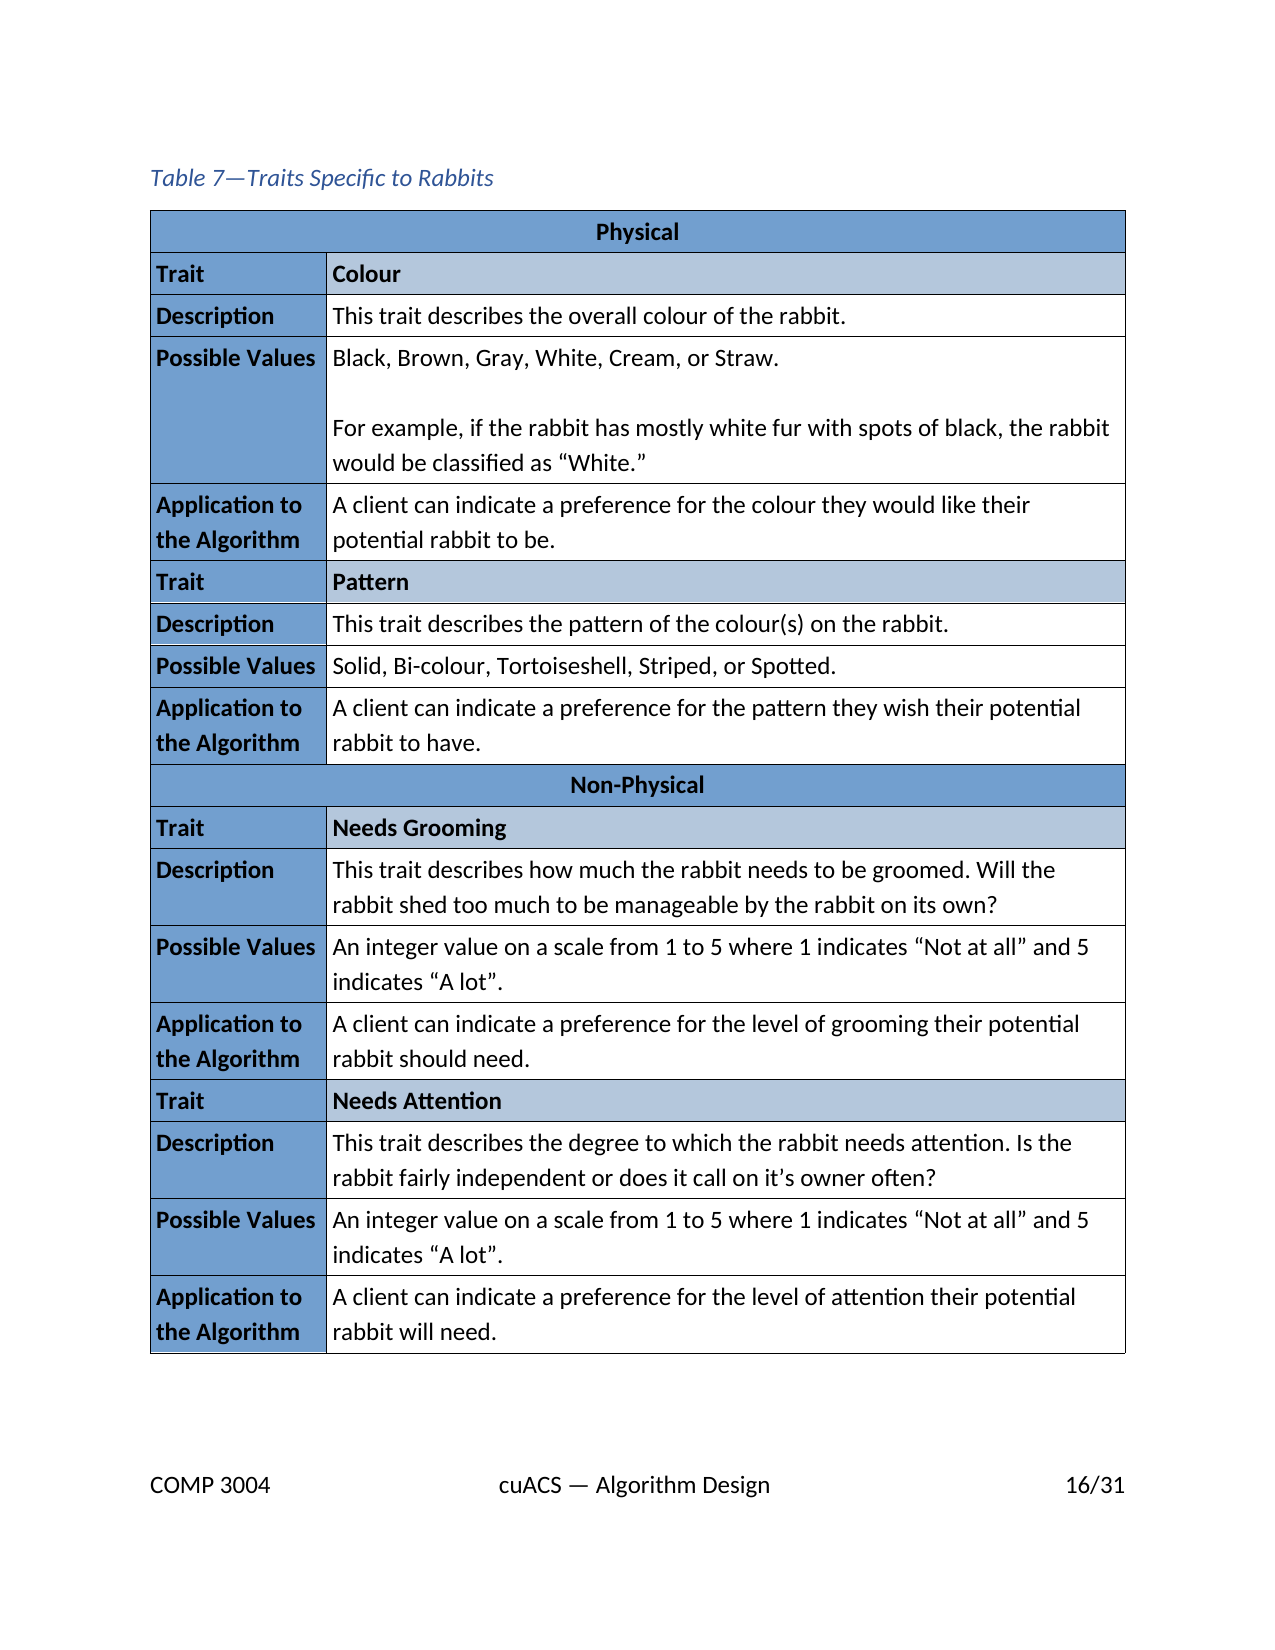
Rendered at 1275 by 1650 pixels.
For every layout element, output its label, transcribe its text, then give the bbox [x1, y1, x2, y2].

table_cell Solid, Bi-colour, Tortoiseshell, Striped, or Spotted. [327, 646, 1125, 687]
table_cell A client can indicate a preference for the level of grooming their potential rabbit should need. [327, 1003, 1125, 1079]
table_cell Application to the Algorithm [151, 688, 326, 764]
table_cell This trait describes how much the rabbit needs to be groomed. Will the rabbit shed too much to be manageable by the rabbit on its own? [327, 849, 1125, 925]
table_cell Possible Values [151, 646, 326, 687]
table_cell This trait describes the degree to which the rabbit needs attention. Is the rabbit fairly independent or does it call on it’s owner often? [327, 1122, 1125, 1198]
table_cell Non-Physical [151, 765, 1125, 806]
table_cell Needs Grooming [327, 807, 1125, 848]
table_cell This trait describes the pattern of the colour(s) on the rabbit. [327, 604, 1125, 644]
table_cell Black, Brown, Gray, White, Cream, or Straw. For example, if the rabbit has mostly white fur with spots of black, the rabbit would be classified as “White.” [327, 337, 1125, 483]
table_cell This trait describes the overall colour of the rabbit. [327, 295, 1125, 336]
table_cell Trait [151, 253, 326, 294]
table_cell Description [151, 1122, 326, 1198]
table_cell Pattern [327, 561, 1125, 602]
table_cell Application to the Algorithm [151, 484, 326, 560]
table_cell Possible Values [151, 1199, 326, 1275]
table_cell Possible Values [151, 926, 326, 1002]
table_cell An integer value on a scale from 1 to 5 where 1 indicates “Not at all” and 5 indicates “A lot”. [327, 926, 1125, 1002]
text Table 7—Traits Specific to Rabbits [150, 162, 1125, 193]
table_cell A client can indicate a preference for the level of attention their potential rabbit will need. [327, 1276, 1125, 1352]
table_cell Description [151, 849, 326, 925]
table_cell A client can indicate a preference for the pattern they wish their potential rabbit to have. [327, 688, 1125, 764]
table_cell Trait [151, 561, 326, 602]
table_cell Description [151, 604, 326, 644]
table_cell Application to the Algorithm [151, 1003, 326, 1079]
table_cell Colour [327, 253, 1125, 294]
table_cell Trait [151, 1080, 326, 1121]
table_cell Needs Attention [327, 1080, 1125, 1121]
table_cell Description [151, 295, 326, 336]
table_header Physical [151, 211, 1125, 252]
table_cell Trait [151, 807, 326, 848]
table_cell Application to the Algorithm [151, 1276, 326, 1352]
table_cell Possible Values [151, 337, 326, 483]
table_cell An integer value on a scale from 1 to 5 where 1 indicates “Not at all” and 5 indicates “A lot”. [327, 1199, 1125, 1275]
table_cell A client can indicate a preference for the colour they would like their potential rabbit to be. [327, 484, 1125, 560]
